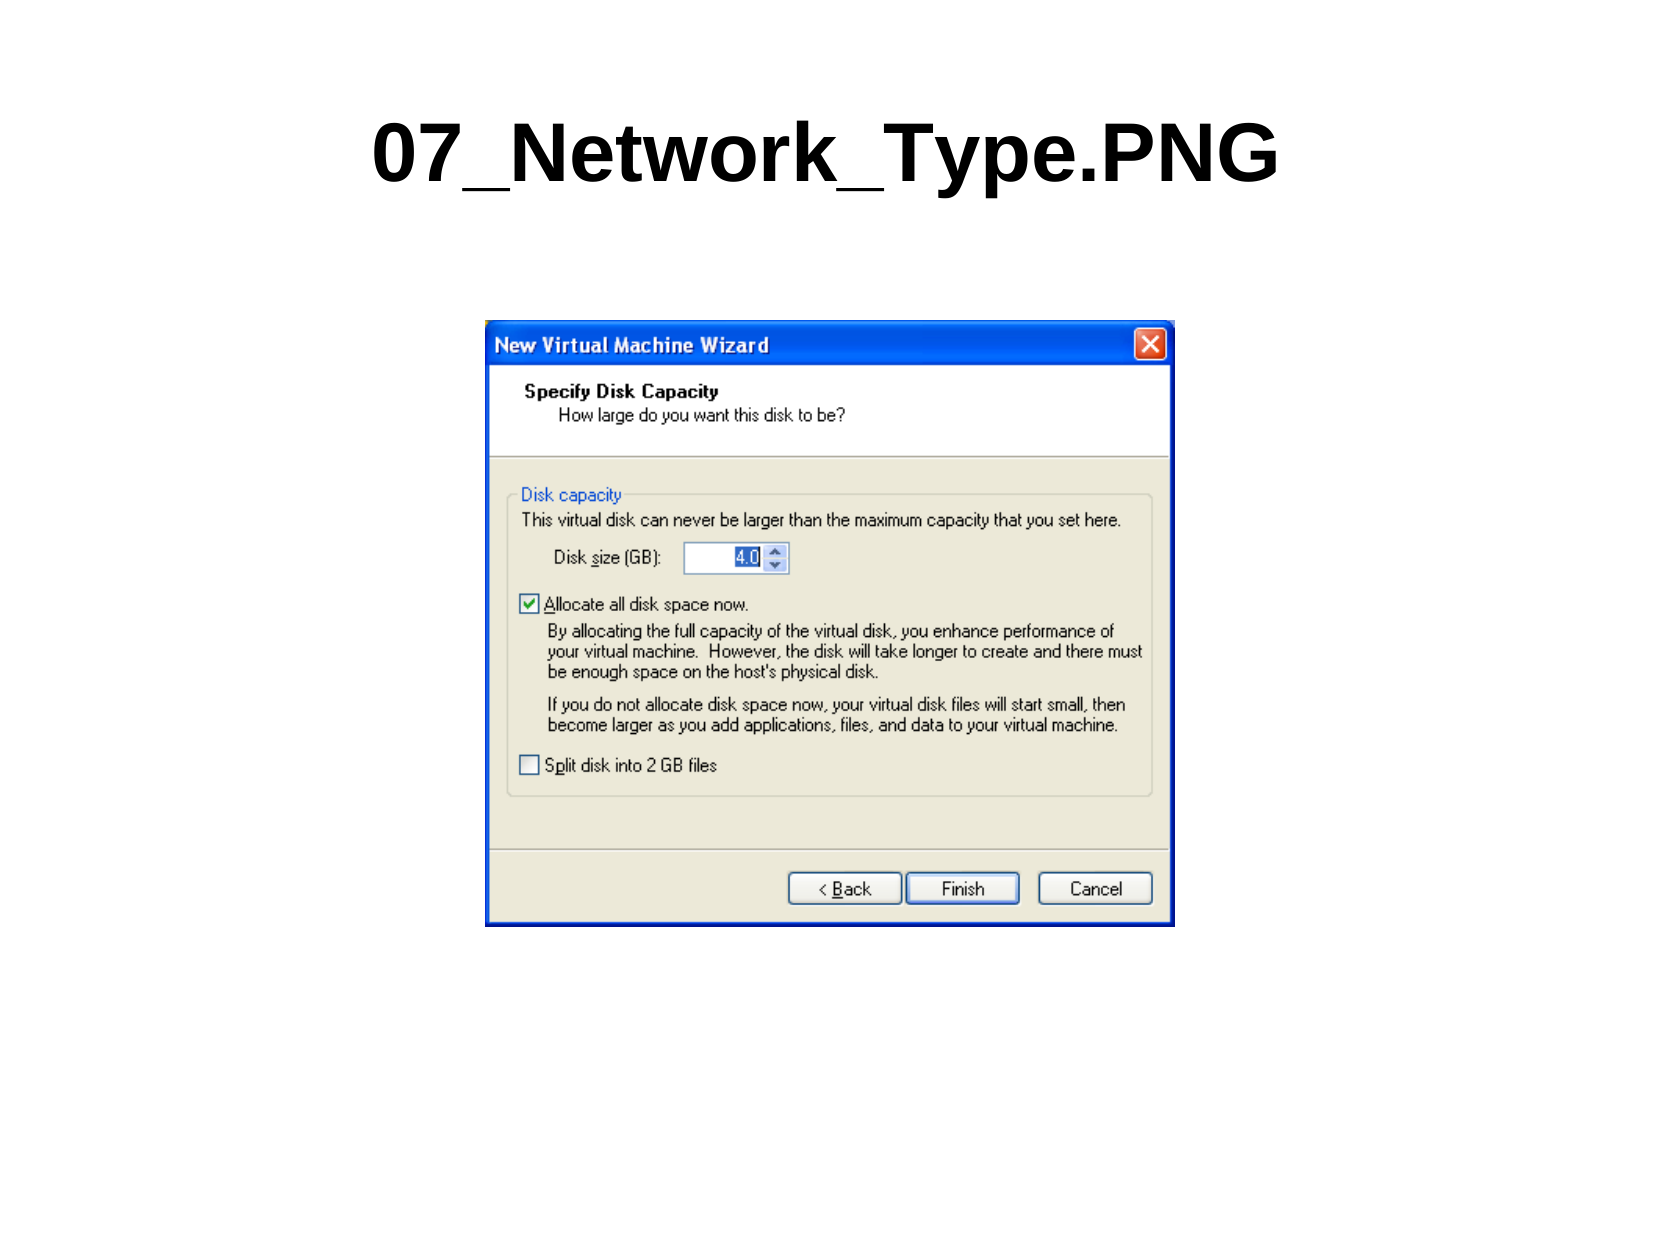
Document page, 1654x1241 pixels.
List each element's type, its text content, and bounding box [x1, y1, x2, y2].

title 07_Network_Type.PNG [82, 49, 1571, 257]
picture [485, 320, 1175, 927]
